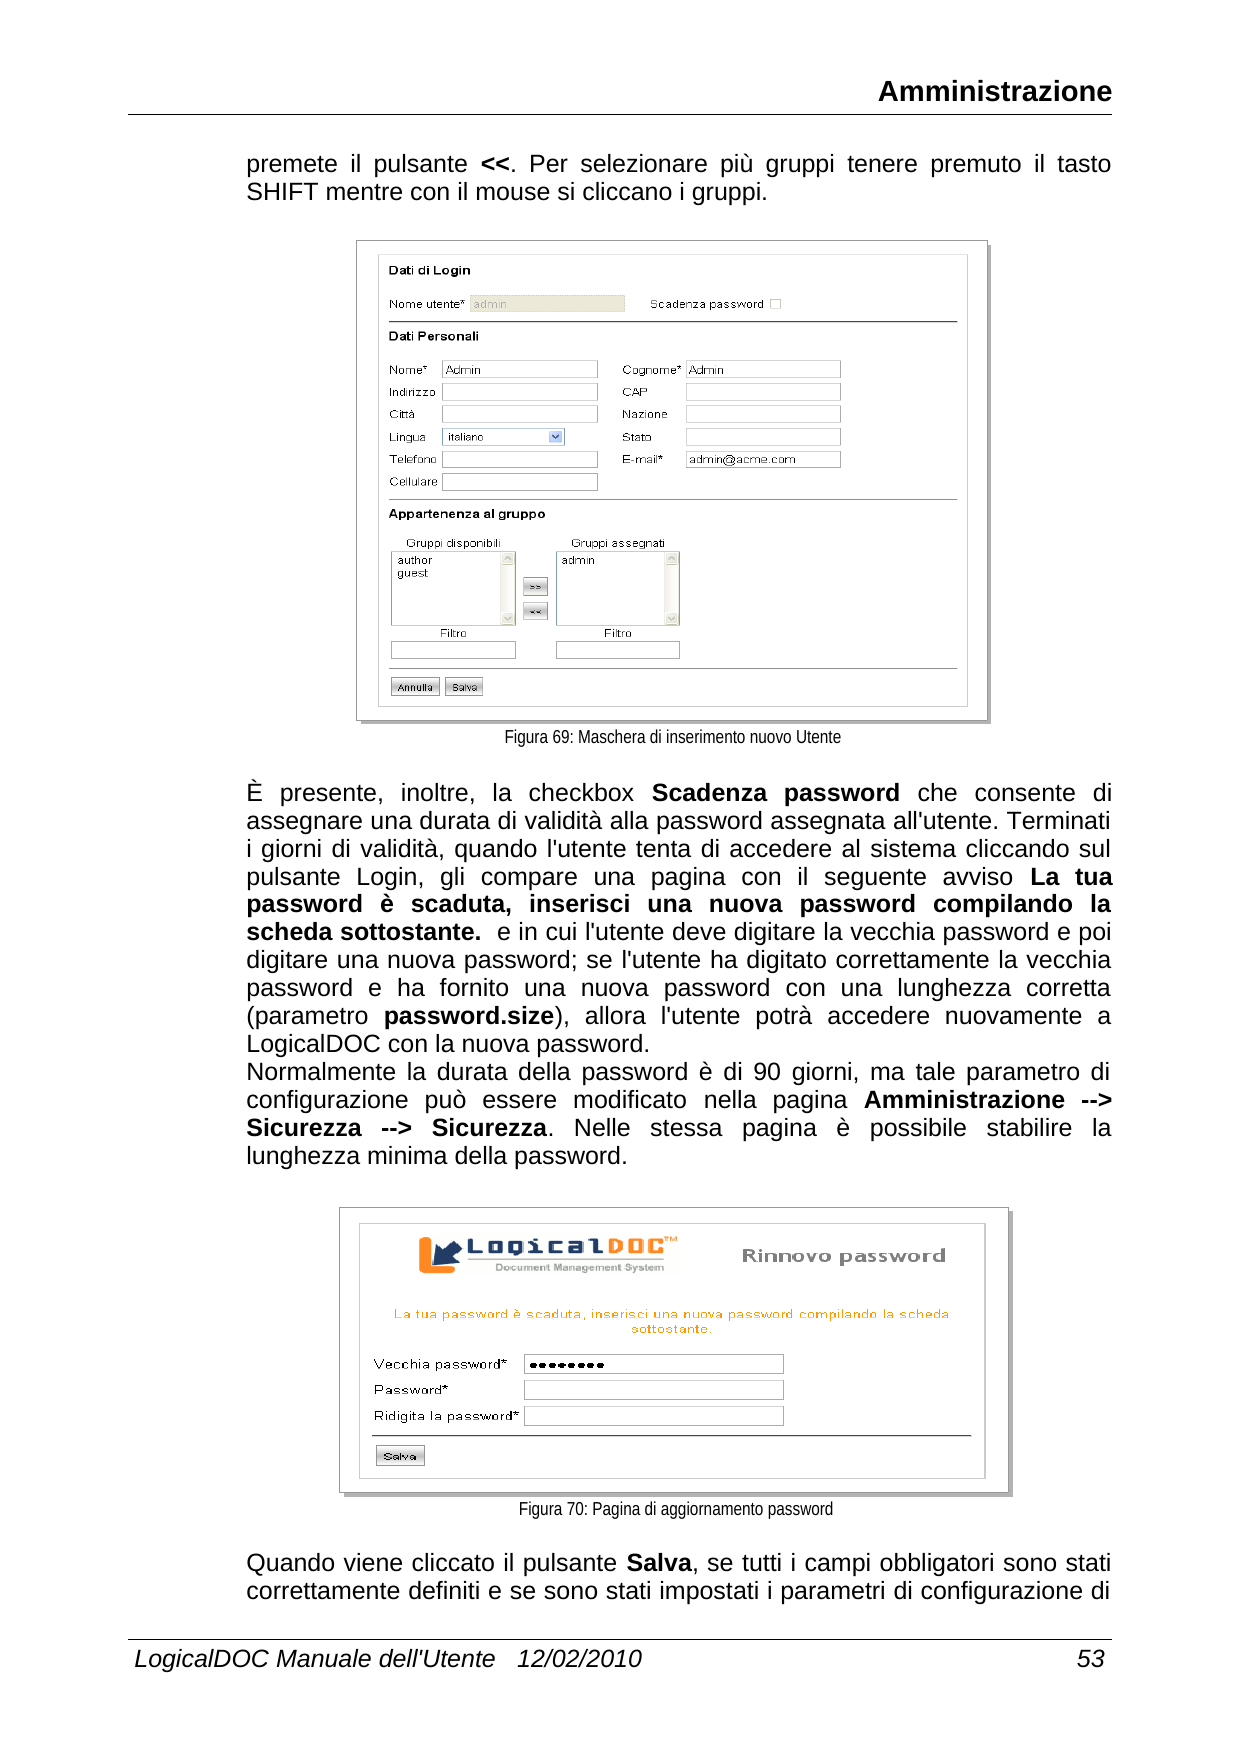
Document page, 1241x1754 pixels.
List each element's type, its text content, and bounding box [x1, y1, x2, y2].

text Normalmente la durata della password è di 90 giorni, ma tale parametro di configurazione può essere modificato nella pagina Amministrazione --> Sicurezza --> Sicurezza. Nelle stessa pagina è possibile stabilire la lunghezza minima della password. [246, 1058, 1112, 1169]
text Figura 69: Maschera di inserimento nuovo Utente [356, 721, 989, 747]
text premete il pulsante <<. Per selezionare più gruppi tenere premuto il tasto SHIFT mentre con il mouse si cliccano i gruppi. [246, 150, 1112, 206]
picture [372, 249, 971, 711]
text Figura 70: Pagina di aggiornamento password [339, 1493, 1013, 1519]
text È presente, inoltre, la checkbox Scadenza password che consente di assegnare una durata di validità alla password assegnata all'utente. Terminati i giorni di validità, quando l'utente tenta di accedere al sistema cliccando sul pulsante Login, gli compare una pagina con il seguente avviso La tua password è scaduta, inserisci una nuova password compilando la scheda sottostante. e in cui l'utente deve digitare la vecchia password e poi digitare una nuova password; se l'utente ha digitato correttamente la vecchia password e ha fornito una nuova password con una lunghezza corretta (parametro password.size), allora l'utente potrà accedere nuovamente a LogicalDOC con la nuova password. [246, 206, 1112, 1058]
text Quando viene cliccato il pulsante Salva, se tutti i campi obbligatori sono stati correttamente definiti e se sono stati impostati i parametri di configurazione di [246, 1169, 1112, 1605]
